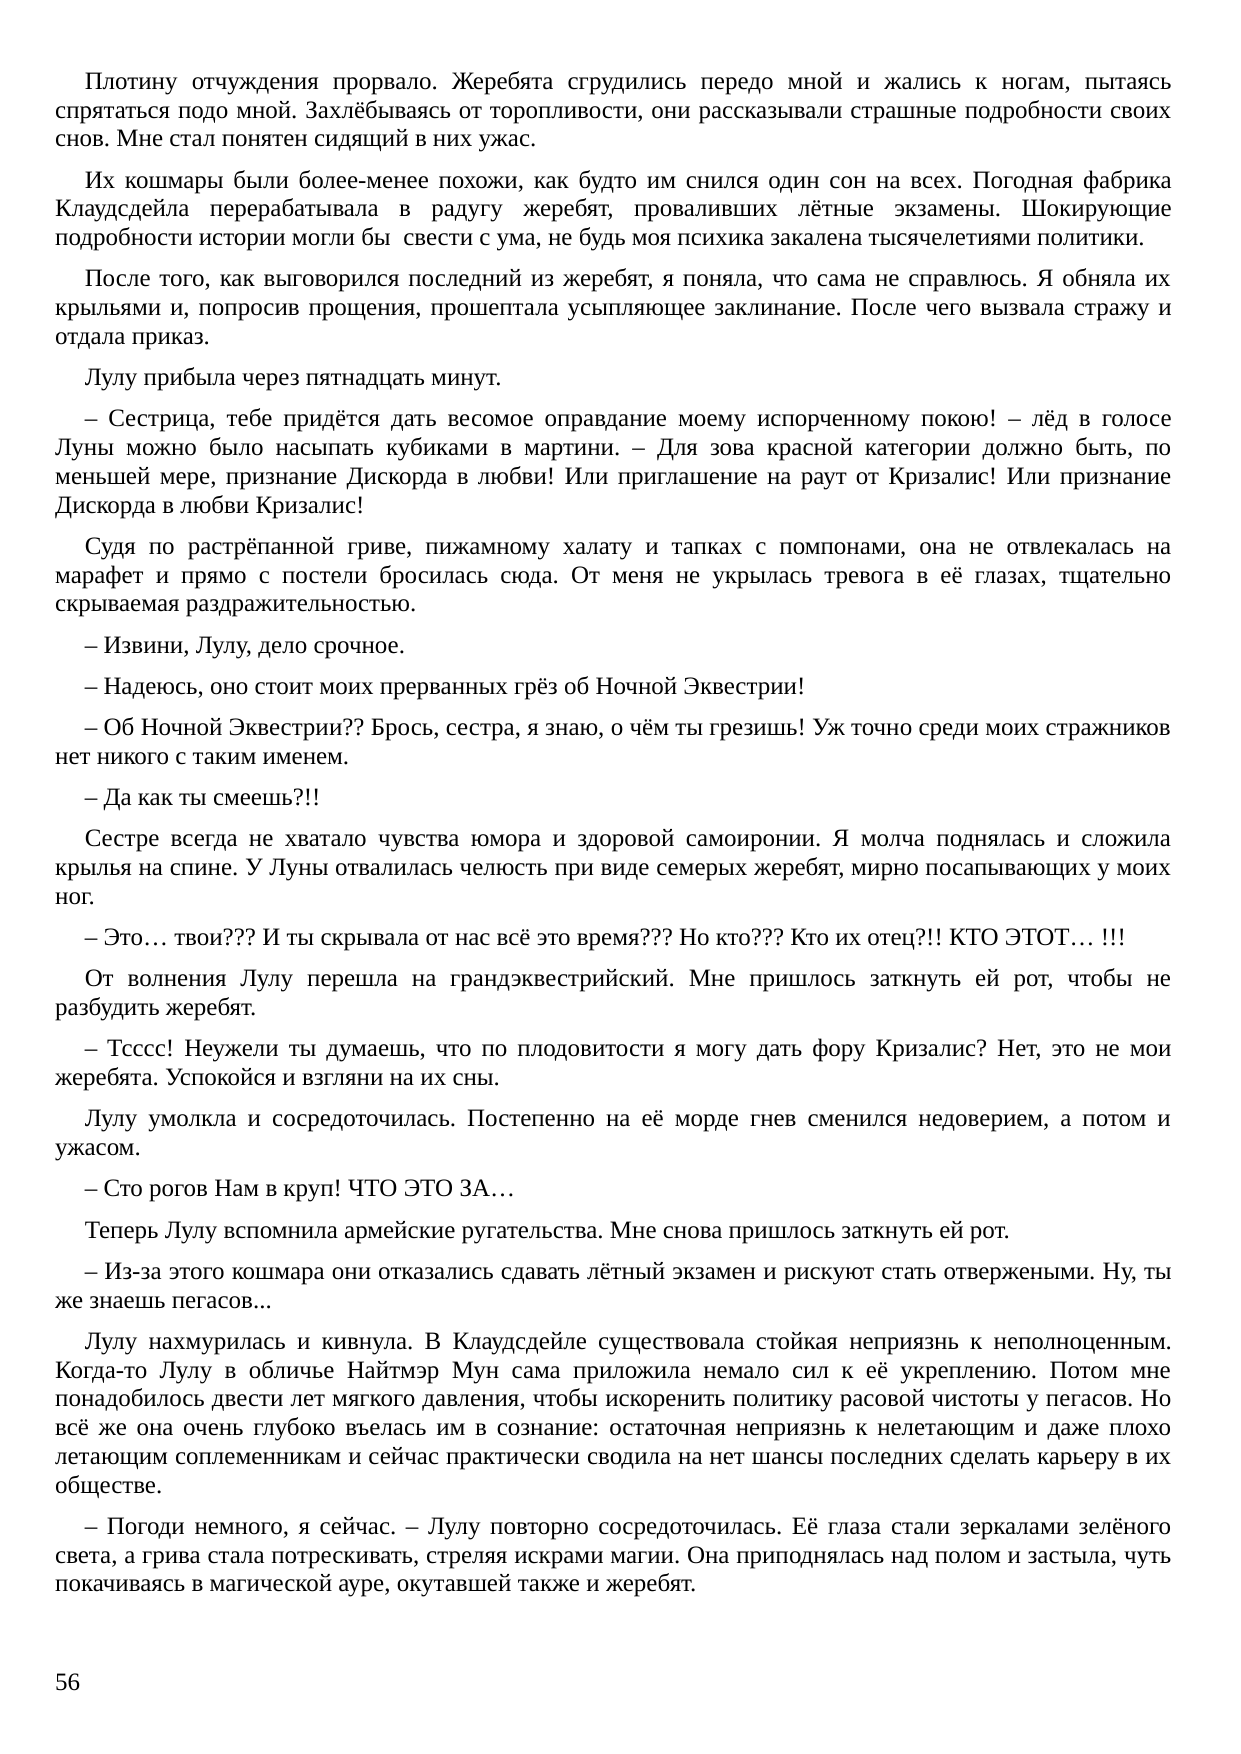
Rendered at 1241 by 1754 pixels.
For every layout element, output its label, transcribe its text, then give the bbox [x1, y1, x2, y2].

text Теперь Лулу вспомнила армейские ругательства. Мне снова пришлось заткнуть ей рот. [55, 1215, 1173, 1243]
text Их кошмары были более-менее похожи, как будто им снился один сон на всех. Погодная фабрика Клаудсдейла перерабатывала в радугу жеребят, проваливших лётные экзамены. Шокирующие подробности истории могли бы свести с ума, не будь моя психика закалена тысячелетиями политики. [55, 165, 1173, 251]
text – Сто рогов Нам в круп! ЧТО ЭТО ЗА… [55, 1173, 1173, 1202]
text Лулу умолкла и сосредоточилась. Постепенно на её морде гнев сменился недоверием, а потом и ужасом. [55, 1103, 1173, 1161]
text Сестре всегда не хватало чувства юмора и здоровой самоиронии. Я молча поднялась и сложила крылья на спине. У Луны отвалилась челюсть при виде семерых жеребят, мирно посапывающих у моих ног. [55, 823, 1173, 910]
text – Да как ты смеешь?!! [55, 782, 1173, 811]
text – Из-за этого кошмара они отказались сдавать лётный экзамен и рискуют стать отвержеными. Ну, ты же знаешь пегасов... [55, 1256, 1173, 1313]
text – Это… твои??? И ты скрывала от нас всё это время??? Но кто??? Кто их отец?!! КТО ЭТОТ… !!! [55, 922, 1173, 951]
text – Сестрица, тебе придётся дать весомое оправдание моему испорченному покою! – лёд в голосе Луны можно было насыпать кубиками в мартини. – Для зова красной категории должно быть, по меньшей мере, признание Дискорда в любви! Или приглашение на раут от Кризалис! Или признание Дискорда в любви Кризалис! [55, 403, 1173, 518]
text Судя по растрёпанной гриве, пижамному халату и тапках с помпонами, она не отвлекалась на марафет и прямо с постели бросилась сюда. От меня не укрылась тревога в её глазах, тщательно скрываемая раздражительностью. [55, 531, 1173, 617]
text – Извини, Лулу, дело срочное. [55, 630, 1173, 658]
text – Тсссс! Неужели ты думаешь, что по плодовитости я могу дать фору Кризалис? Нет, это не мои жеребята. Успокойся и взгляни на их сны. [55, 1033, 1173, 1091]
text От волнения Лулу перешла на грандэквестрийский. Мне пришлось заткнуть ей рот, чтобы не разбудить жеребят. [55, 963, 1173, 1021]
text – Надеюсь, оно стоит моих прерванных грёз об Ночной Эквестрии! [55, 671, 1173, 700]
text После того, как выговорился последний из жеребят, я поняла, что сама не справлюсь. Я обняла их крыльями и, попросив прощения, прошептала усыпляющее заклинание. После чего вызвала стражу и отдала приказ. [55, 263, 1173, 350]
text – Погоди немного, я сейчас. – Лулу повторно сосредоточилась. Её глаза стали зеркалами зелёного света, а грива стала потрескивать, стреляя искрами магии. Она приподнялась над полом и застыла, чуть покачиваясь в магической ауре, окутавшей также и жеребят. [55, 1511, 1173, 1597]
text Плотину отчуждения прорвало. Жеребята сгрудились передо мной и жались к ногам, пытаясь спрятаться подо мной. Захлёбываясь от торопливости, они рассказывали страшные подробности своих снов. Мне стал понятен сидящий в них ужас. [55, 66, 1173, 152]
text Лулу прибыла через пятнадцать минут. [55, 362, 1173, 391]
text Лулу нахмурилась и кивнула. В Клаудсдейле существовала стойкая неприязнь к неполноценным. Когда-то Лулу в обличье Найтмэр Мун сама приложила немало сил к её укреплению. Потом мне понадобилось двести лет мягкого давления, чтобы искоренить политику расовой чистоты у пегасов. Но всё же она очень глубоко въелась им в сознание: остаточная неприязнь к нелетающим и даже плохо летающим соплеменникам и сейчас практически сводила на нет шансы последних сделать карьеру в их обществе. [55, 1326, 1173, 1498]
text – Об Ночной Эквестрии?? Брось, сестра, я знаю, о чём ты грезишь! Уж точно среди моих стражников нет никого с таким именем. [55, 712, 1173, 770]
